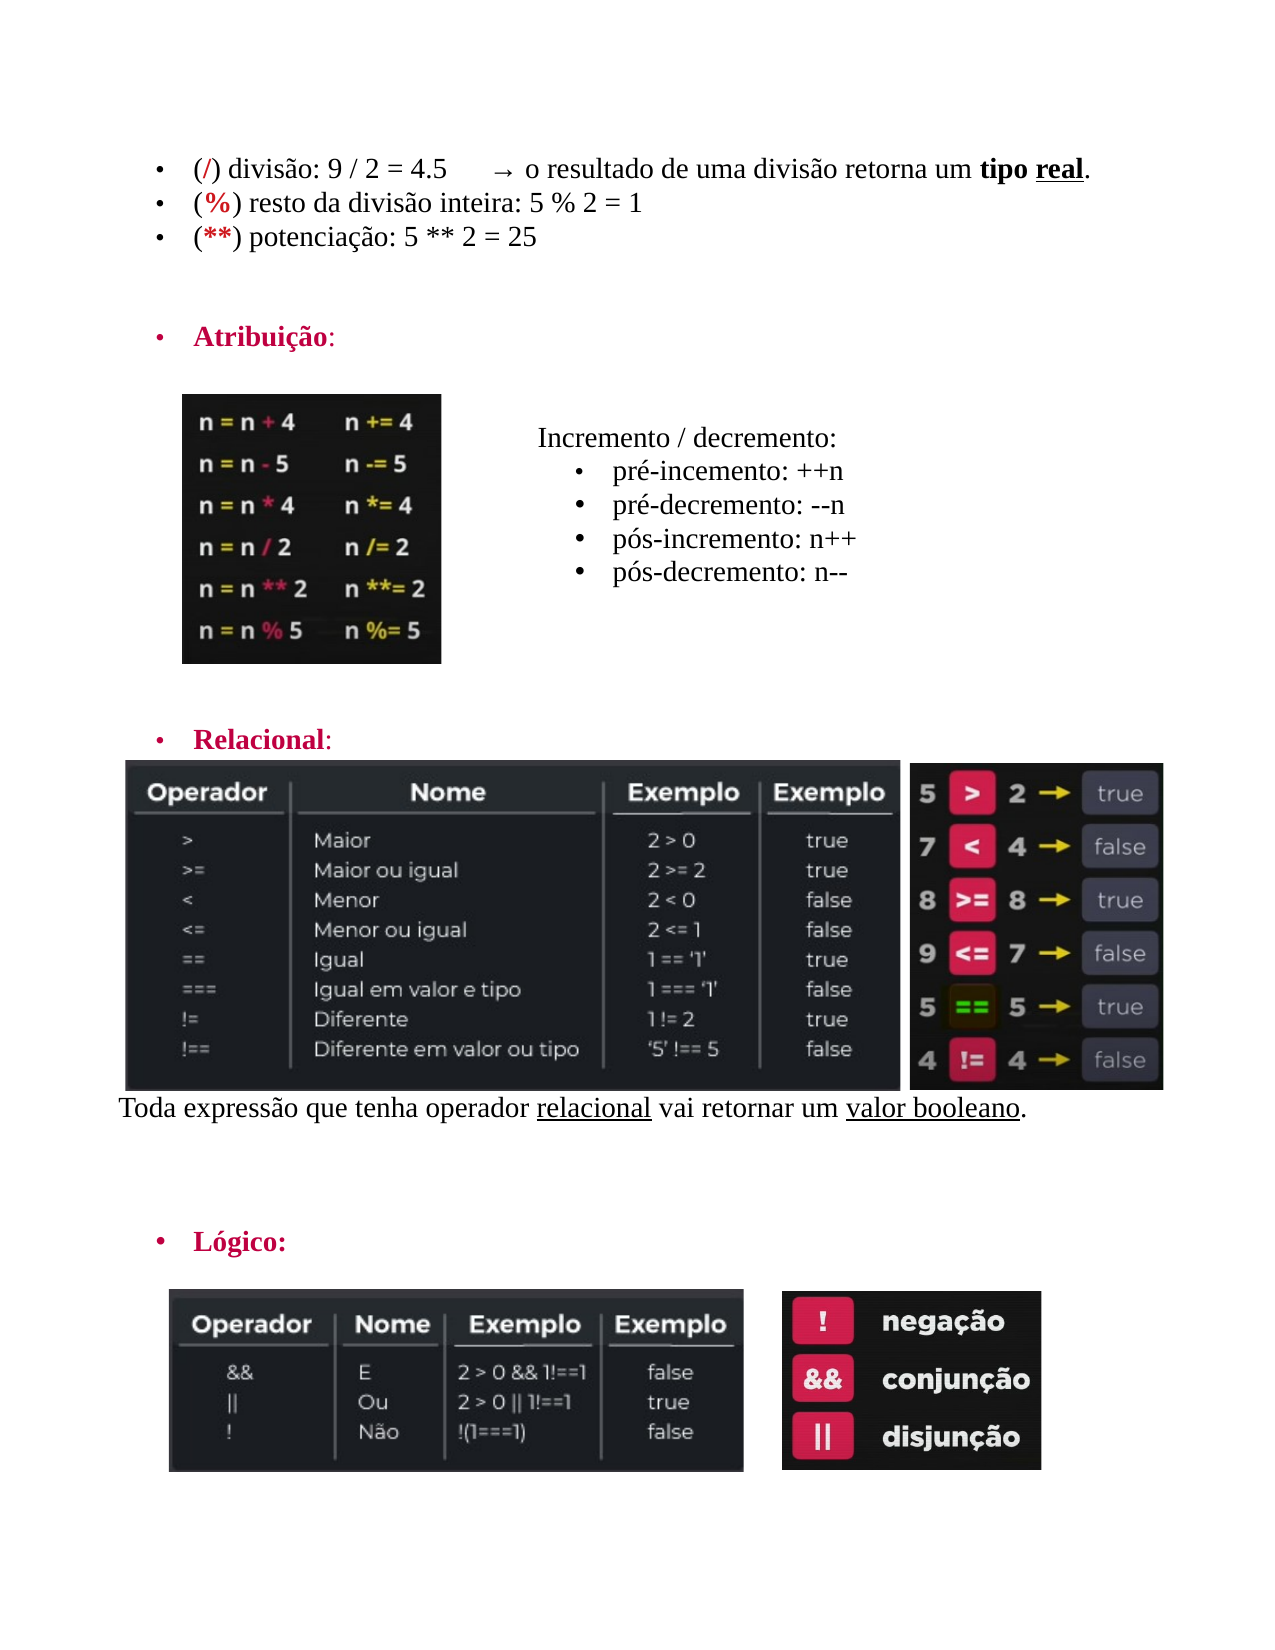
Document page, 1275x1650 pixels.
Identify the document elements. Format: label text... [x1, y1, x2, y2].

list pré-incemento: ++n [575, 453, 1217, 487]
picture [125, 760, 901, 1091]
picture [782, 1291, 1042, 1470]
list pós-decremento: n-- [575, 554, 1217, 588]
text Incremento / decremento: [537, 420, 1217, 453]
list Relacional: [156, 722, 1217, 756]
picture [182, 394, 442, 664]
list pós-incremento: n++ [575, 521, 1217, 554]
text Toda expressão que tenha operador relacional vai retornar um valor booleano. [118, 1091, 1211, 1124]
list (**) potenciação: 5 ** 2 = 25 [156, 219, 1217, 252]
list (%) resto da divisão inteira: 5 % 2 = 1 [156, 185, 1217, 219]
list pré-decremento: --n [575, 487, 1217, 521]
list Atribuição: [156, 319, 1217, 353]
picture [168, 1289, 744, 1472]
list Lógico: [156, 1224, 1217, 1258]
list (/) divisão: 9 / 2 = 4.5 → o resultado de uma divisão retorna um tipo real. [156, 152, 1217, 185]
picture [909, 763, 1164, 1090]
